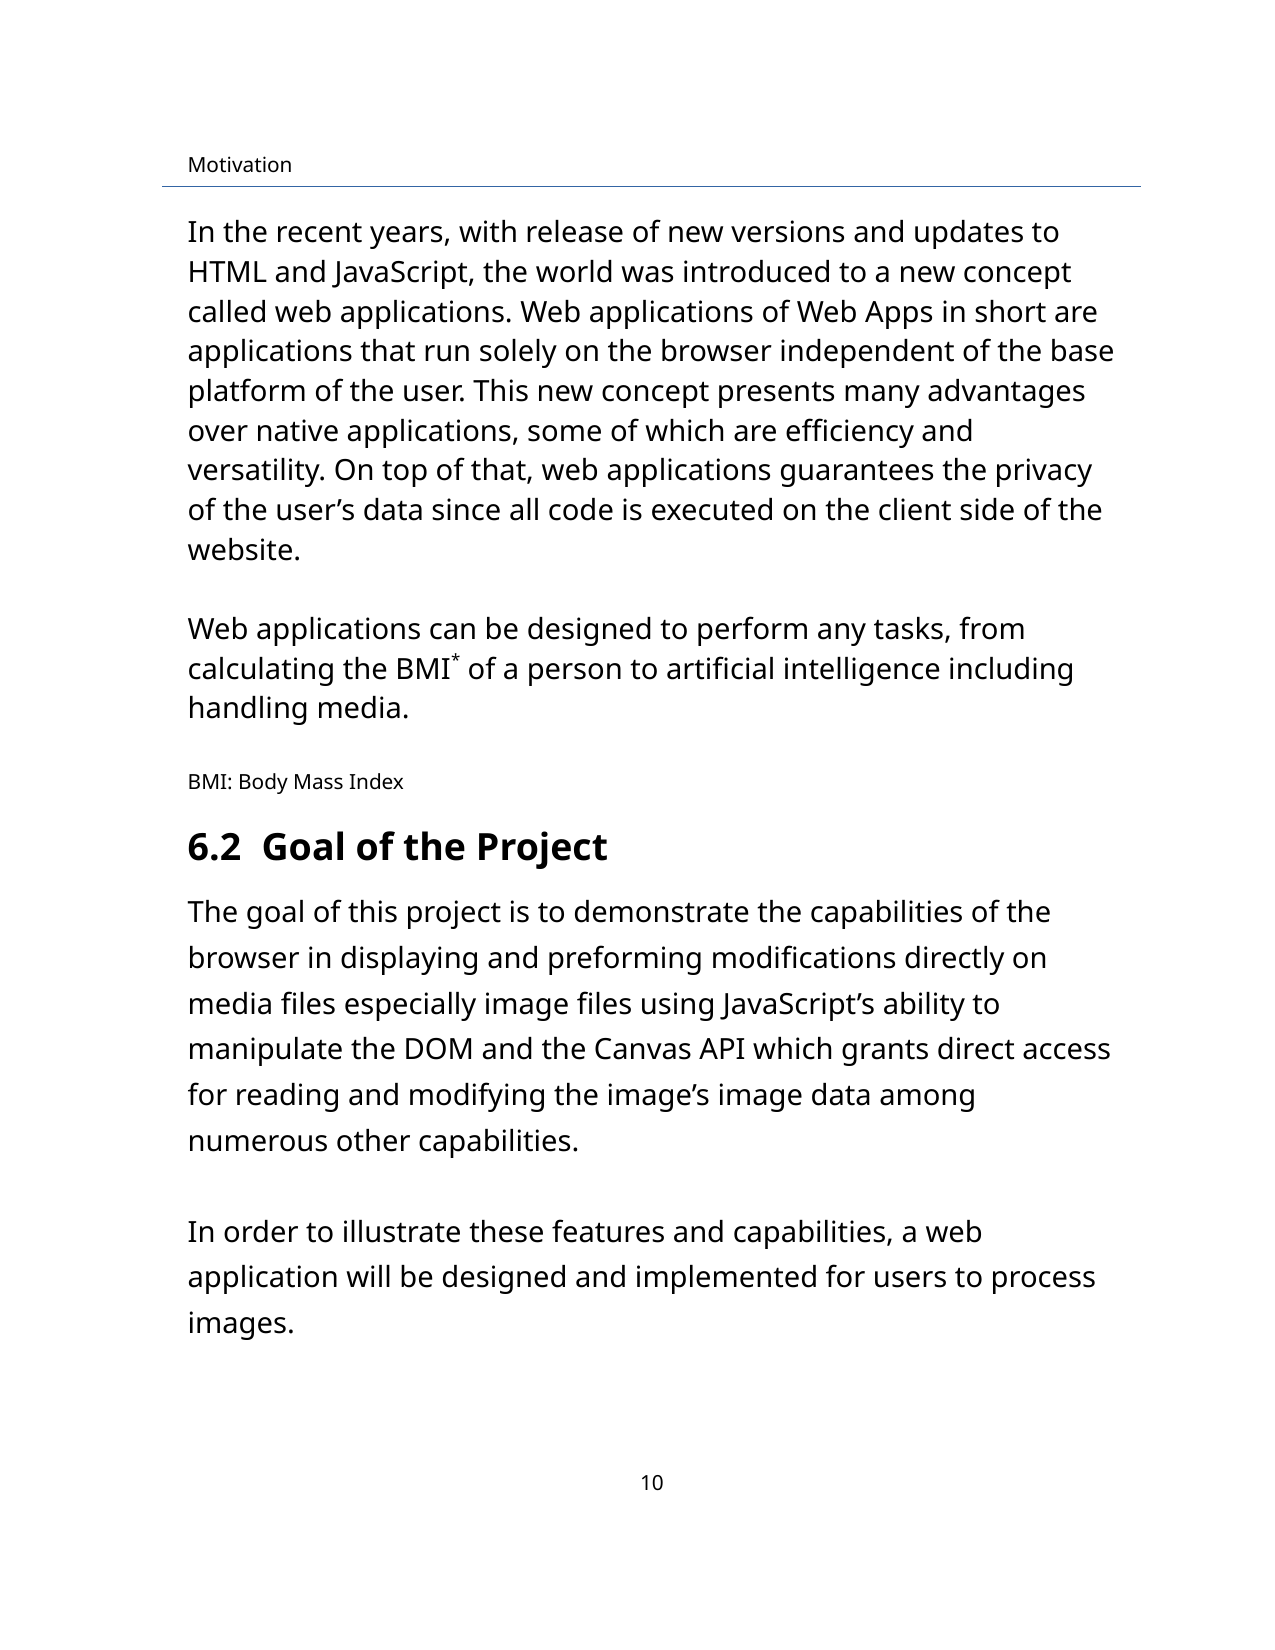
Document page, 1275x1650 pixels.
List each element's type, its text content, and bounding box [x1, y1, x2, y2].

text In the recent years, with release of new versions and updates to HTML and JavaScript, the world was introduced to a new concept called web applications. Web applications of Web Apps in short are applications that run solely on the browser independent of the base platform of the user. This new concept presents many advantages over native applications, some of which are efficiency and versatility. On top of that, web applications guarantees the privacy of the user’s data since all code is executed on the client side of the website. [187, 211, 1116, 569]
text Web applications can be designed to perform any tasks, from calculating the BMI* of a person to artificial intelligence including handling media. [187, 608, 1116, 727]
text In order to illustrate these features and capabilities, a web application will be designed and implemented for users to process images. [187, 1211, 1116, 1342]
text BMI: Body Mass Index [187, 767, 1116, 796]
subtitle Goal of the Project [187, 821, 1116, 872]
text The goal of this project is to demonstrate the capabilities of the browser in displaying and preforming modifications directly on media files especially image files using JavaScript’s ability to manipulate the DOM and the Canvas API which grants direct access for reading and modifying the image’s image data among numerous other capabilities. [187, 892, 1116, 1159]
